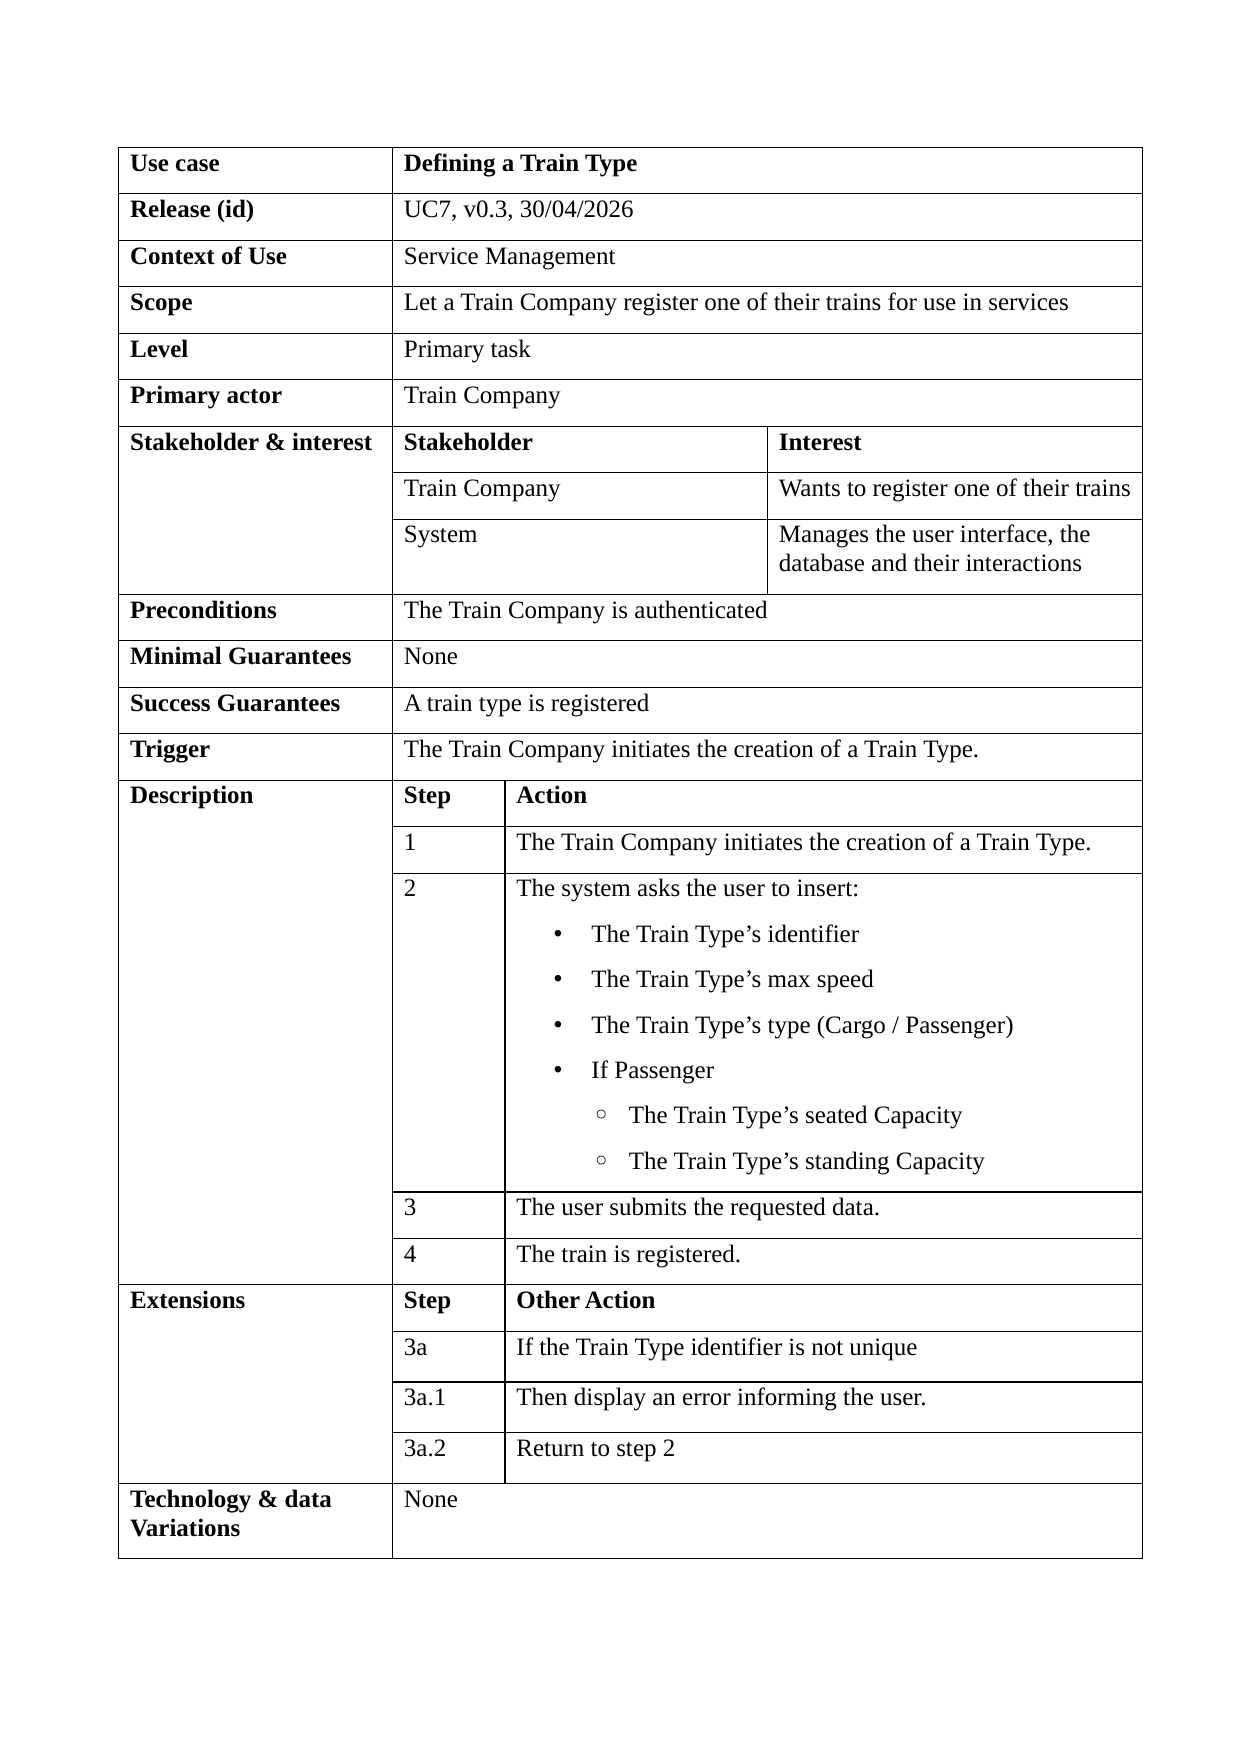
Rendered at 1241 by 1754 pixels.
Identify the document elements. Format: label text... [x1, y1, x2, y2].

table_cell Then display an error informing the user. [506, 1383, 1142, 1432]
table_cell Step [393, 1285, 504, 1331]
table_cell Context of Use [119, 241, 392, 286]
table_cell Level [119, 334, 392, 379]
table_cell 2 [393, 874, 504, 1191]
table_cell Train Company [393, 473, 767, 518]
table_cell The train is registered. [506, 1239, 1142, 1284]
table_cell 3a.2 [393, 1433, 504, 1483]
table_cell If the Train Type identifier is not unique [506, 1332, 1142, 1381]
table_cell 4 [393, 1239, 504, 1284]
table_cell Wants to register one of their trains [768, 473, 1142, 518]
table_cell 1 [393, 827, 504, 872]
table_cell The user submits the requested data. [506, 1193, 1142, 1238]
table_cell Stakeholder & interest [119, 427, 392, 594]
table_cell Return to step 2 [506, 1433, 1142, 1483]
table_cell Release (id) [119, 194, 392, 240]
table_cell Trigger [119, 734, 392, 779]
table_cell Step [393, 781, 504, 826]
table_cell Manages the user interface, the database and their interactions [768, 520, 1142, 594]
table_cell None [393, 641, 1142, 687]
table_cell Interest [768, 427, 1142, 472]
table_cell System [393, 520, 767, 594]
table_cell Other Action [506, 1285, 1142, 1331]
table_header Use case [119, 148, 392, 193]
table_cell The Train Company initiates the creation of a Train Type. [393, 734, 1142, 779]
table_cell Stakeholder [393, 427, 767, 472]
table_cell Success Guarantees [119, 688, 392, 733]
table_cell Scope [119, 287, 392, 333]
table_cell Primary actor [119, 380, 392, 426]
table_cell Let a Train Company register one of their trains for use in services [393, 287, 1142, 333]
table_cell The system asks the user to insert: The Train Type’s identifier The Train Type’s max speed The Train Type’s type (Cargo / Passenger) If Passenger The Train Type’s seated Capacity The Train Type’s standing Capacity [506, 874, 1142, 1191]
table_cell The Train Company is authenticated [393, 595, 1142, 640]
table_cell None [393, 1484, 1142, 1558]
table_cell 3a.1 [393, 1383, 504, 1432]
table_header Defining a Train Type [393, 148, 1142, 193]
table_cell Technology & data Variations [119, 1484, 392, 1558]
table_cell 3a [393, 1332, 504, 1381]
table_cell 3 [393, 1193, 504, 1238]
table_cell The Train Company initiates the creation of a Train Type. [506, 827, 1142, 872]
table_cell UC7, v0.3, 30/04/2026 [393, 194, 1142, 240]
table_cell Train Company [393, 380, 1142, 426]
table_cell Extensions [119, 1285, 392, 1483]
table_cell Minimal Guarantees [119, 641, 392, 687]
table_cell Description [119, 781, 392, 1284]
table_cell Primary task [393, 334, 1142, 379]
table_cell Service Management [393, 241, 1142, 286]
table_cell Preconditions [119, 595, 392, 640]
table_cell Action [506, 781, 1142, 826]
table_cell A train type is registered [393, 688, 1142, 733]
